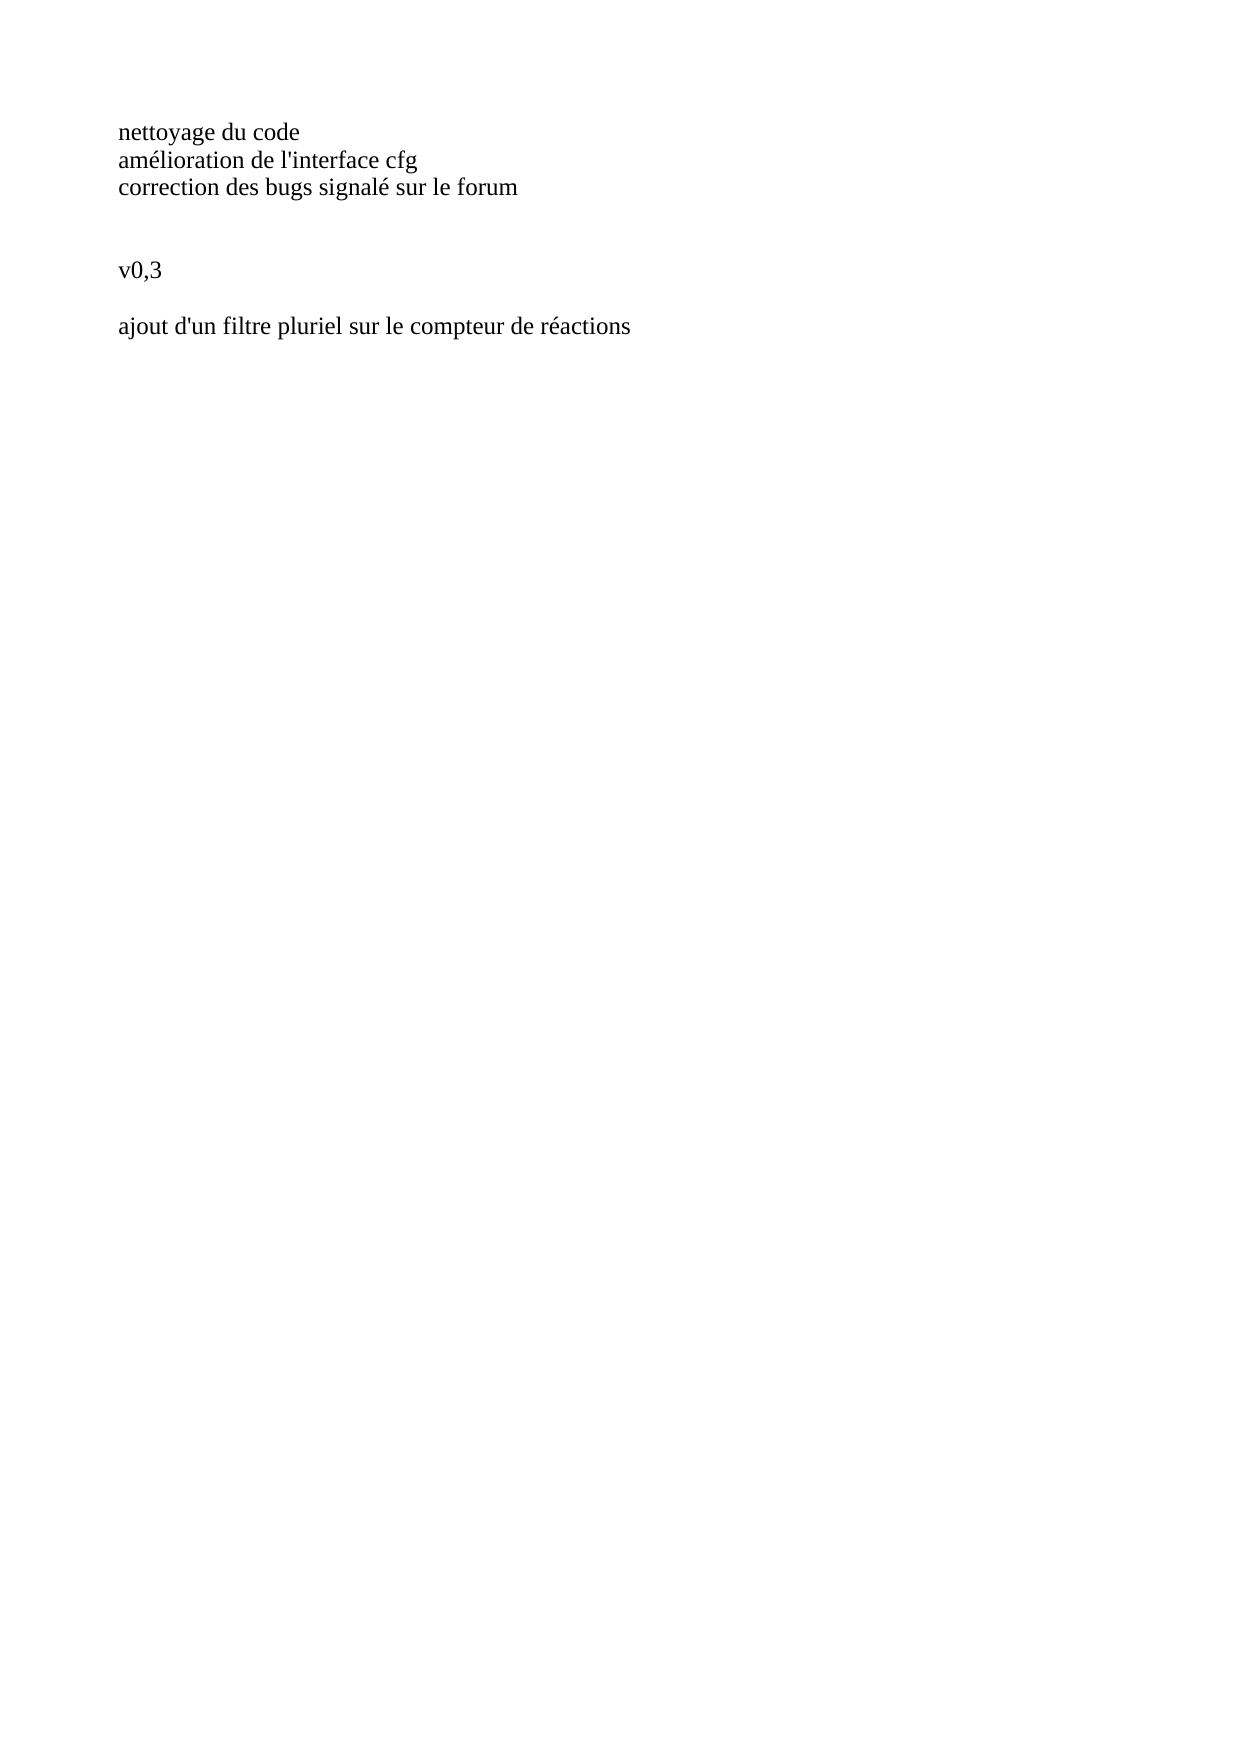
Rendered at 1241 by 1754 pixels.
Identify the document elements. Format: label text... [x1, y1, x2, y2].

text v0,3 [118, 257, 1122, 284]
text amélioration de l'interface cfg [118, 146, 1122, 173]
text nettoyage du code [118, 118, 1122, 146]
text correction des bugs signalé sur le forum [118, 173, 1122, 201]
text ajout d'un filtre pluriel sur le compteur de réactions [118, 312, 1122, 340]
